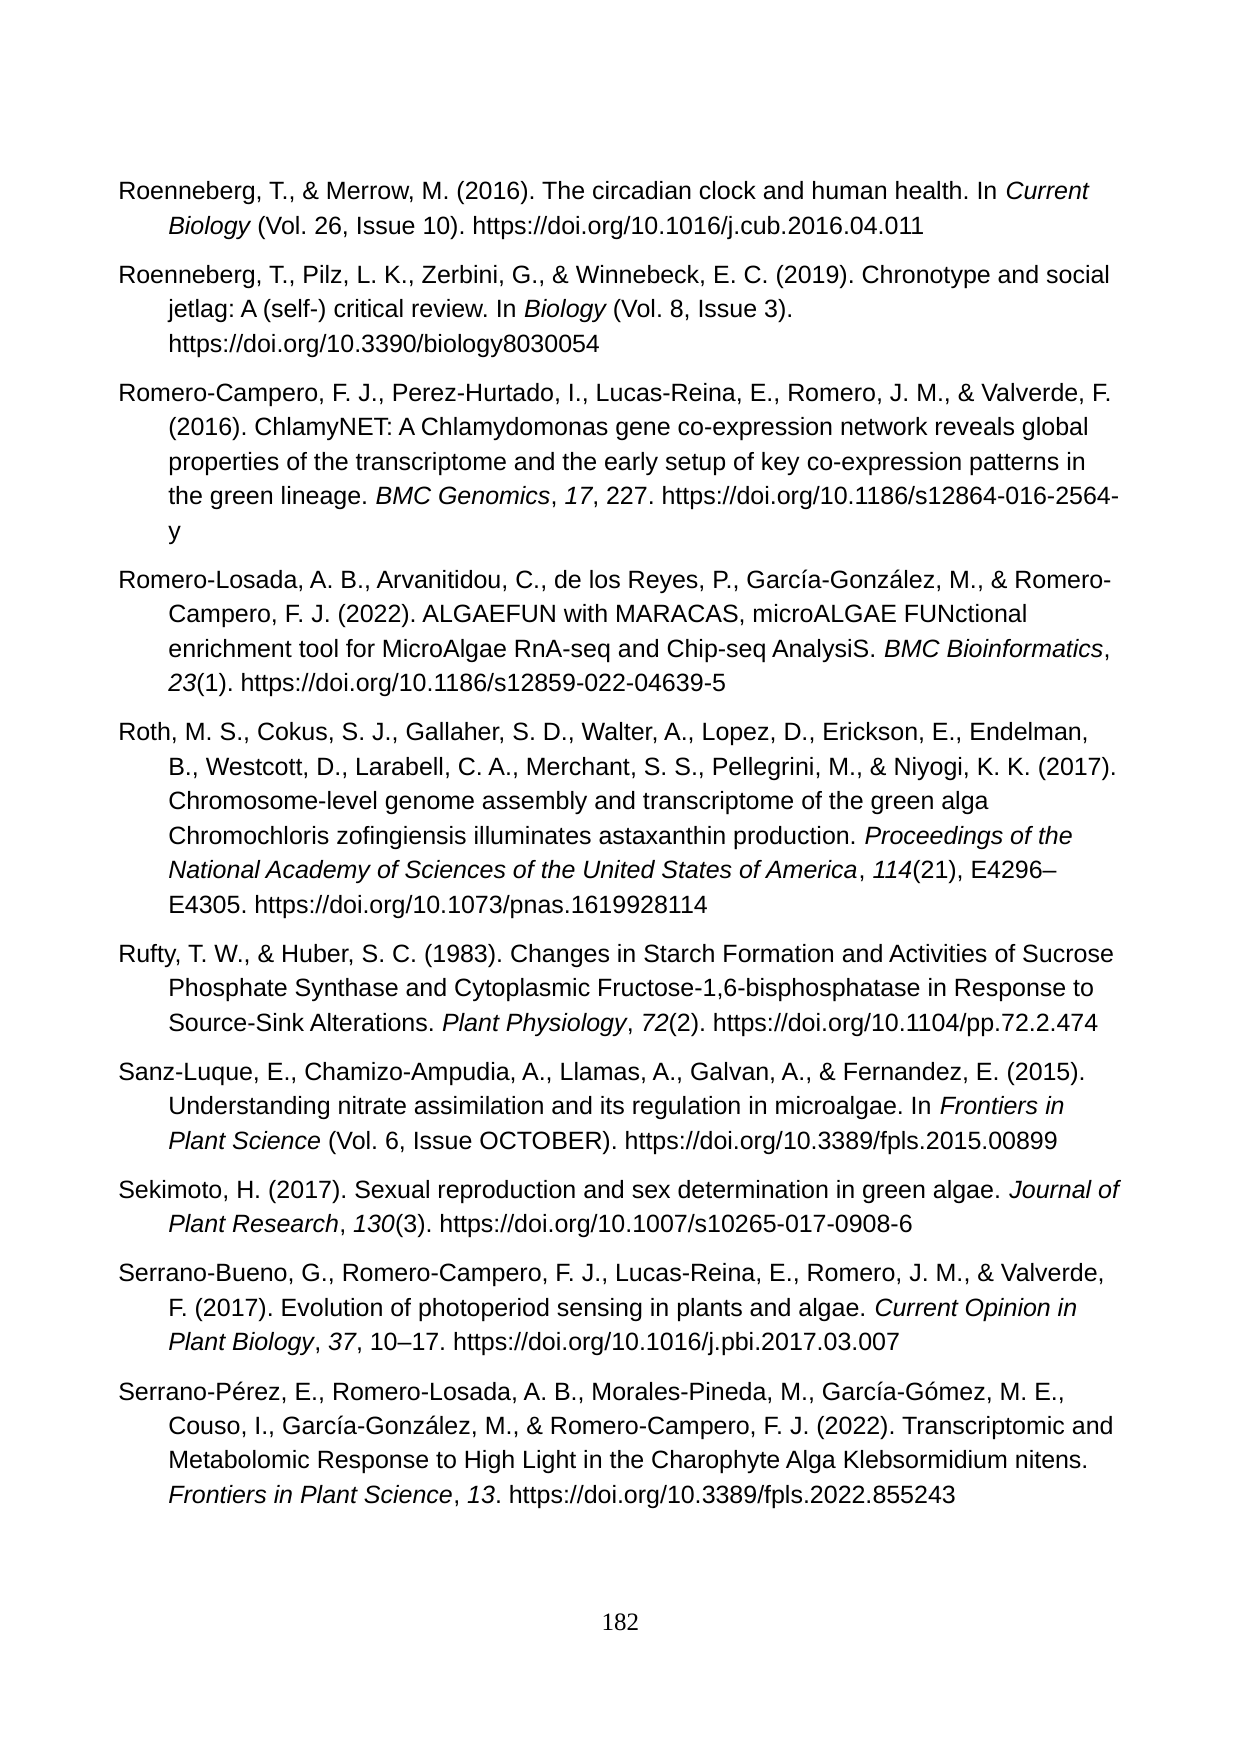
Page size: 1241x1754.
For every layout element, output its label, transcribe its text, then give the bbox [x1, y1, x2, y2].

text Rufty, T. W., & Huber, S. C. (1983). Changes in Starch Formation and Activities of Sucrose Phosphate Synthase and Cytoplasmic Fructose-1,6-bisphosphatase in Response to Source-Sink Alterations. Plant Physiology, 72(2). https://doi.org/10.1104/pp.72.2.474 [118, 939, 1122, 1037]
text Roth, M. S., Cokus, S. J., Gallaher, S. D., Walter, A., Lopez, D., Erickson, E., Endelman, B., Westcott, D., Larabell, C. A., Merchant, S. S., Pellegrini, M., & Niyogi, K. K. (2017). Chromosome-level genome assembly and transcriptome of the green alga Chromochloris zofingiensis illuminates astaxanthin production. Proceedings of the National Academy of Sciences of the United States of America, 114(21), E4296–E4305. https://doi.org/10.1073/pnas.1619928114 [118, 717, 1122, 918]
text Sanz-Luque, E., Chamizo-Ampudia, A., Llamas, A., Galvan, A., & Fernandez, E. (2015). Understanding nitrate assimilation and its regulation in microalgae. In Frontiers in Plant Science (Vol. 6, Issue OCTOBER). https://doi.org/10.3389/fpls.2015.00899 [118, 1057, 1122, 1154]
text Romero-Campero, F. J., Perez-Hurtado, I., Lucas-Reina, E., Romero, J. M., & Valverde, F. (2016). ChlamyNET: A Chlamydomonas gene co-expression network reveals global properties of the transcriptome and the early setup of key co-expression patterns in the green lineage. BMC Genomics, 17, 227. https://doi.org/10.1186/s12864-016-2564-y [118, 378, 1122, 544]
text Sekimoto, H. (2017). Sexual reproduction and sex determination in green algae. Journal of Plant Research, 130(3). https://doi.org/10.1007/s10265-017-0908-6 [118, 1175, 1122, 1238]
text Serrano-Pérez, E., Romero-Losada, A. B., Morales-Pineda, M., García-Gómez, M. E., Couso, I., García-González, M., & Romero-Campero, F. J. (2022). Transcriptomic and Metabolomic Response to High Light in the Charophyte Alga Klebsormidium nitens. Frontiers in Plant Science, 13. https://doi.org/10.3389/fpls.2022.855243 [118, 1376, 1122, 1509]
text Serrano-Bueno, G., Romero-Campero, F. J., Lucas-Reina, E., Romero, J. M., & Valverde, F. (2017). Evolution of photoperiod sensing in plants and algae. Current Opinion in Plant Biology, 37, 10–17. https://doi.org/10.1016/j.pbi.2017.03.007 [118, 1258, 1122, 1356]
text Roenneberg, T., Pilz, L. K., Zerbini, G., & Winnebeck, E. C. (2019). Chronotype and social jetlag: A (self-) critical review. In Biology (Vol. 8, Issue 3). https://doi.org/10.3390/biology8030054 [118, 260, 1122, 358]
text Romero-Losada, A. B., Arvanitidou, C., de los Reyes, P., García-González, M., & Romero-Campero, F. J. (2022). ALGAEFUN with MARACAS, microALGAE FUNctional enrichment tool for MicroAlgae RnA-seq and Chip-seq AnalysiS. BMC Bioinformatics, 23(1). https://doi.org/10.1186/s12859-022-04639-5 [118, 565, 1122, 697]
text Roenneberg, T., & Merrow, M. (2016). The circadian clock and human health. In Current Biology (Vol. 26, Issue 10). https://doi.org/10.1016/j.cub.2016.04.011 [118, 176, 1122, 239]
